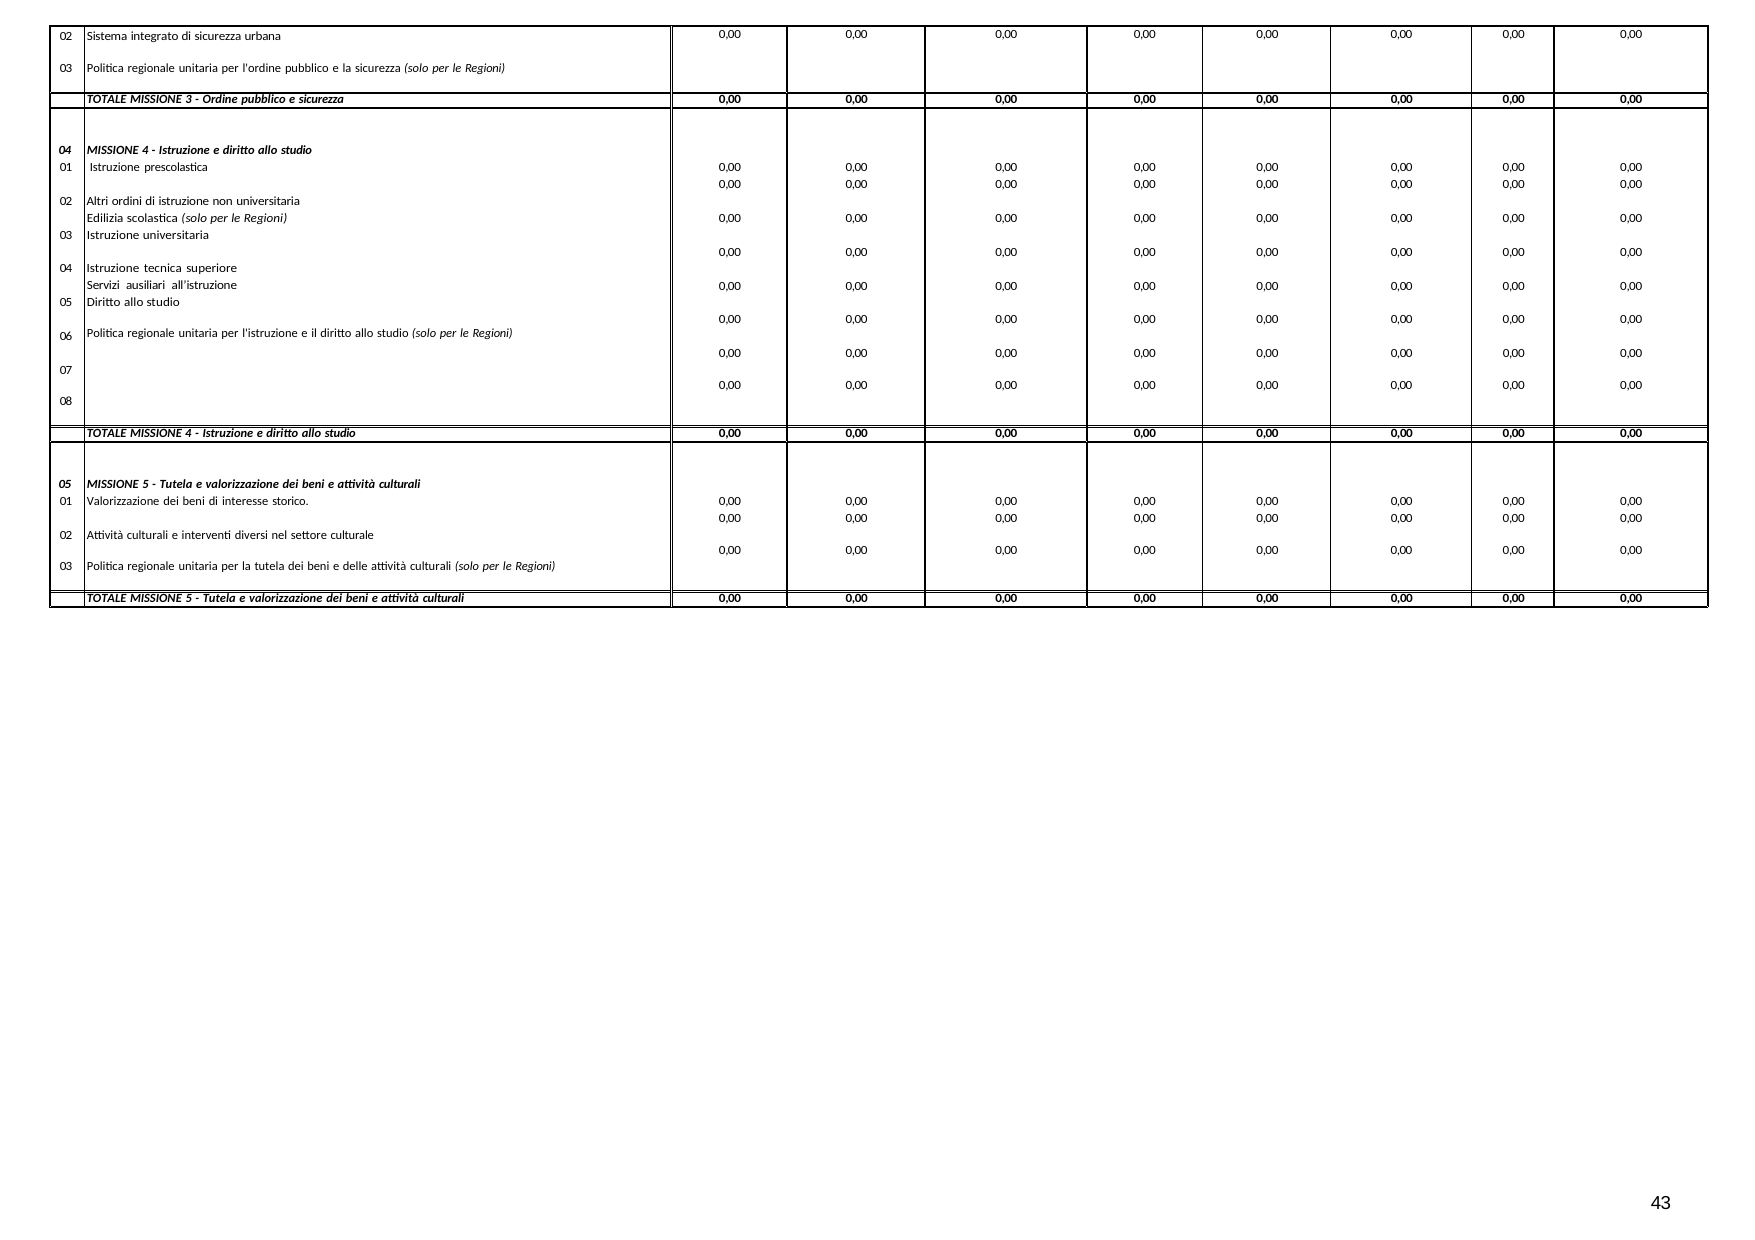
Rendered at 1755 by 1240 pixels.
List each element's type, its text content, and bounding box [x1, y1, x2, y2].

table_cell [51, 428, 84, 441]
table_cell 0,00 [1472, 94, 1553, 107]
table_cell 0,00 0,00 0,00 [1088, 443, 1202, 590]
table_cell Sistema integrato di sicurezza urbana Politica regionale unitaria per l'ordine pubblico e la sicurezza (solo per le Regioni) [85, 27, 670, 92]
table_cell 0,00 [926, 27, 1086, 92]
table_cell 0,00 [1203, 94, 1330, 107]
table_cell 04 01 02 03 04 05 06 07 08 [51, 109, 84, 425]
table_cell 0,00 [1203, 27, 1330, 92]
table_cell 0,00 [788, 428, 924, 441]
table_cell 0,00 [1331, 593, 1471, 606]
table_cell 05 01 02 03 [51, 443, 84, 590]
table_cell 0,00 [1331, 27, 1471, 92]
table_cell 0,00 0,00 0,00 0,00 0,00 0,00 0,00 0,00 [1203, 109, 1330, 425]
table_cell 0,00 [673, 94, 786, 107]
table_cell 0,00 [926, 593, 1086, 606]
table_cell 0,00 [1555, 593, 1707, 606]
table_cell 0,00 0,00 0,00 [673, 443, 786, 590]
table_cell 0,00 [1203, 428, 1330, 441]
table_cell 0,00 0,00 0,00 [1472, 443, 1553, 590]
table_cell 0,00 [926, 94, 1086, 107]
table_cell 0,00 [1472, 428, 1553, 441]
table_cell 0,00 [1088, 27, 1202, 92]
table_cell TOTALE MISSIONE 4 - Istruzione e diritto allo studio [85, 428, 670, 441]
table_cell 0,00 [788, 27, 924, 92]
table_cell 0,00 0,00 0,00 0,00 0,00 0,00 0,00 0,00 [1555, 109, 1707, 425]
table_cell TOTALE MISSIONE 5 - Tutela e valorizzazione dei beni e attività culturali [85, 593, 670, 606]
table_cell 0,00 0,00 0,00 [926, 443, 1086, 590]
table_cell 0,00 0,00 0,00 0,00 0,00 0,00 0,00 0,00 [926, 109, 1086, 425]
table_cell 0,00 0,00 0,00 0,00 0,00 0,00 0,00 0,00 [1472, 109, 1553, 425]
table_cell 0,00 [1088, 428, 1202, 441]
table_cell 0,00 [1555, 428, 1707, 441]
table_cell 0,00 0,00 0,00 [1203, 443, 1330, 590]
table_cell 0,00 0,00 0,00 [788, 443, 924, 590]
table_cell 0,00 [1331, 94, 1471, 107]
table_cell 0,00 0,00 0,00 0,00 0,00 0,00 0,00 0,00 [673, 109, 786, 425]
table_cell 0,00 [673, 593, 786, 606]
table_cell 0,00 [673, 428, 786, 441]
table_cell 0,00 [1472, 27, 1553, 92]
table_cell 0,00 [788, 593, 924, 606]
table_cell 0,00 [673, 27, 786, 92]
table_cell MISSIONE 4 - Istruzione e diritto allo studio Istruzione prescolastica Altri ordini di istruzione non universitaria Edilizia scolastica (solo per le Regioni) Istruzione universitaria Istruzione tecnica superiore Servizi ausiliari all’istruzione Diritto allo studio Politica regionale unitaria per l'istruzione e il diritto allo studio (solo per le Regioni) [85, 109, 670, 425]
table_cell 0,00 [1555, 27, 1707, 92]
table_cell 0,00 0,00 0,00 0,00 0,00 0,00 0,00 0,00 [1331, 109, 1471, 425]
table_cell 0,00 [1088, 94, 1202, 107]
table_cell 02 03 [51, 27, 84, 92]
table_cell 0,00 [1555, 94, 1707, 107]
table_cell 0,00 [788, 94, 924, 107]
table_cell MISSIONE 5 - Tutela e valorizzazione dei beni e attività culturali Valorizzazione dei beni di interesse storico. Attività culturali e interventi diversi nel settore culturale Politica regionale unitaria per la tutela dei beni e delle attività culturali (solo per le Regioni) [85, 443, 670, 590]
table_cell 0,00 0,00 0,00 0,00 0,00 0,00 0,00 0,00 [788, 109, 924, 425]
table_cell [51, 593, 84, 606]
table_cell 0,00 0,00 0,00 0,00 0,00 0,00 0,00 0,00 [1088, 109, 1202, 425]
table_cell 0,00 0,00 0,00 [1331, 443, 1471, 590]
table_cell 0,00 [1472, 593, 1553, 606]
table_cell 0,00 [1088, 593, 1202, 606]
table_cell 0,00 0,00 0,00 [1555, 443, 1707, 590]
table_cell TOTALE MISSIONE 3 - Ordine pubblico e sicurezza [85, 94, 670, 107]
table_cell 0,00 [926, 428, 1086, 441]
table_cell 0,00 [1331, 428, 1471, 441]
table_cell 0,00 [1203, 593, 1330, 606]
table_cell [51, 94, 84, 107]
